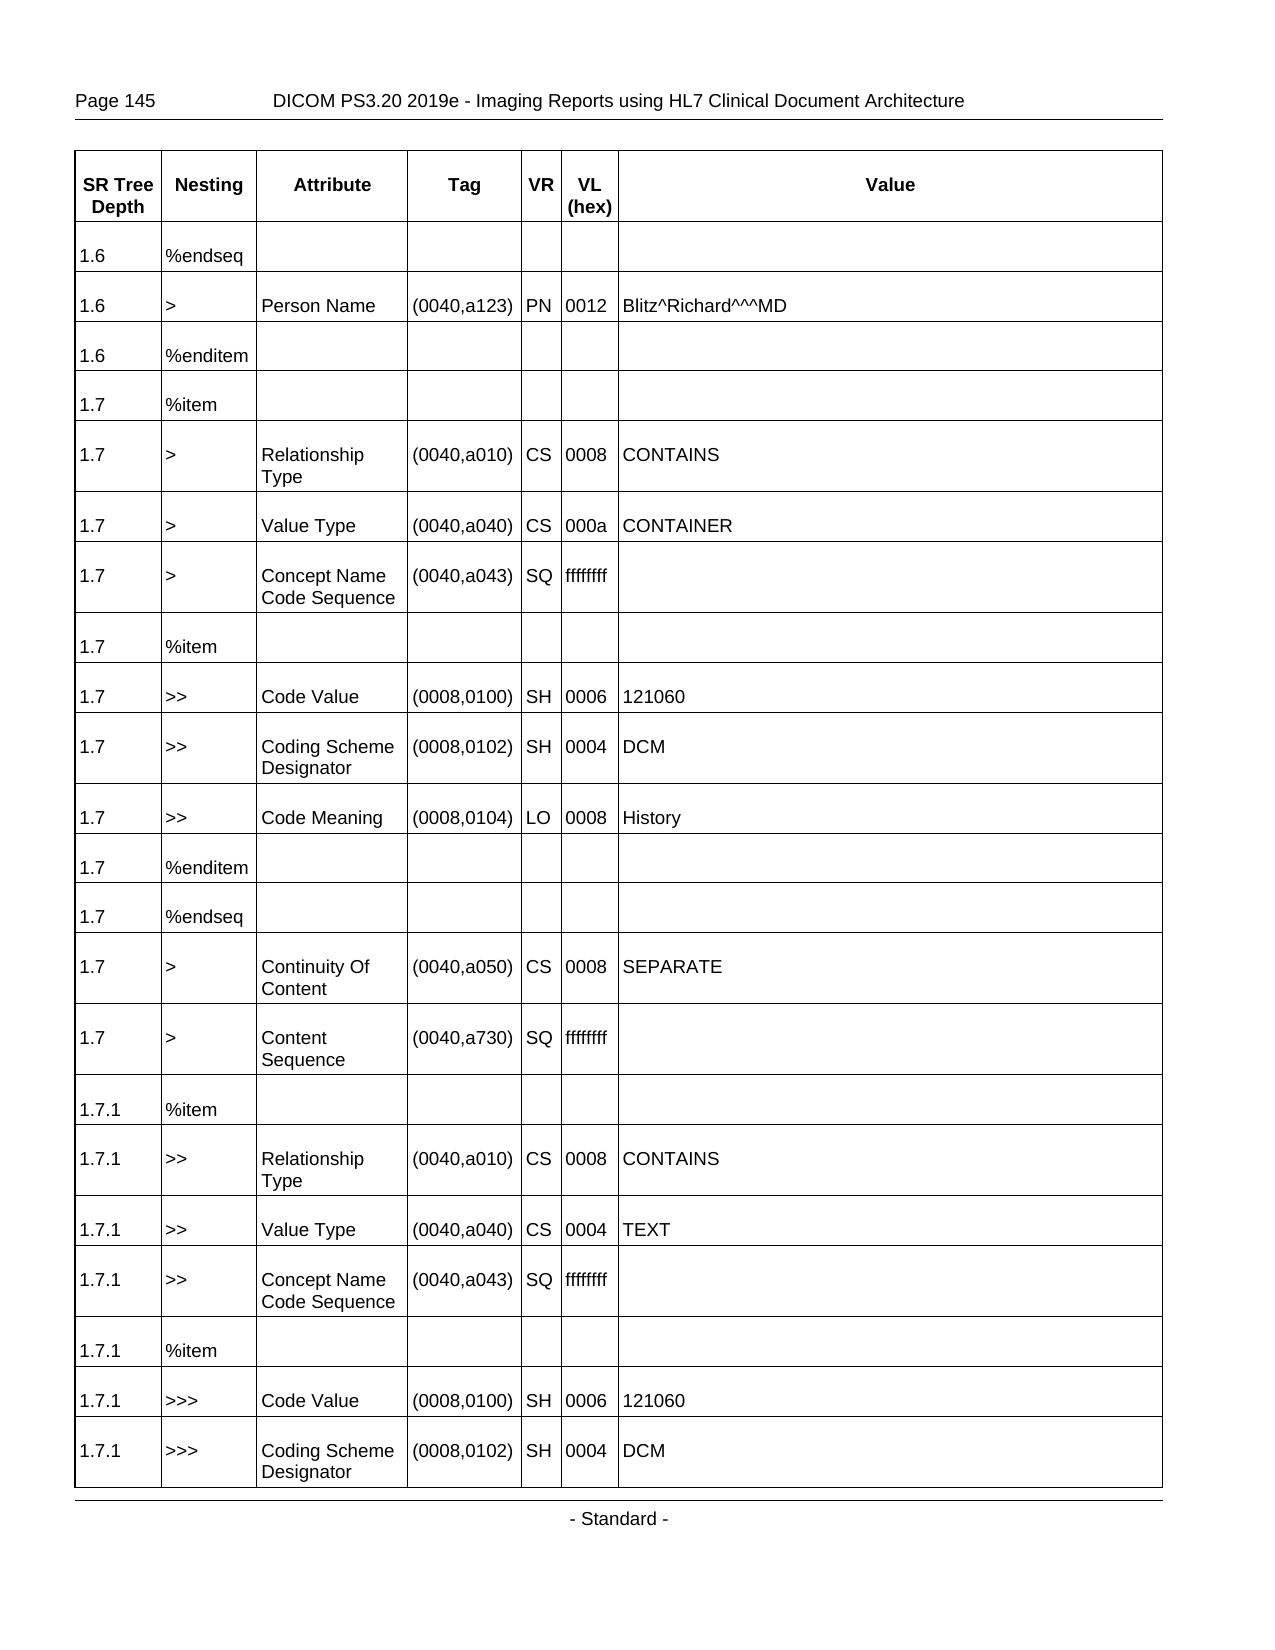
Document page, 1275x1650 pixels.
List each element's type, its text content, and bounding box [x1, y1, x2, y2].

table_cell [522, 883, 561, 932]
table_cell 000a [562, 492, 618, 541]
table_cell Code Meaning [257, 784, 407, 832]
table_cell 0008 [562, 1125, 618, 1195]
table_header Value [619, 151, 1162, 221]
table_cell [257, 1317, 407, 1366]
table_cell >> [162, 713, 256, 783]
table_cell [619, 613, 1162, 662]
table_cell (0040,a050) [408, 933, 521, 1003]
table_cell [562, 371, 618, 420]
table_cell CS [522, 1196, 561, 1245]
table_cell (0040,a010) [408, 1125, 521, 1195]
table_cell History [619, 784, 1162, 832]
table_cell 1.7 [76, 371, 161, 420]
table_cell 1.7.1 [76, 1367, 161, 1416]
table_cell [562, 1075, 618, 1124]
table_cell Person Name [257, 272, 407, 321]
table_cell [619, 542, 1162, 612]
table_cell %item [162, 1075, 256, 1124]
table_cell DCM [619, 1417, 1162, 1487]
table_cell CS [522, 421, 561, 491]
table_cell 1.6 [76, 322, 161, 370]
table_cell [562, 613, 618, 662]
table_cell [522, 834, 561, 882]
table_cell [408, 834, 521, 882]
table_cell [619, 371, 1162, 420]
table_cell CS [522, 492, 561, 541]
table_cell CONTAINS [619, 421, 1162, 491]
table_cell Concept Name Code Sequence [257, 542, 407, 612]
table_cell SH [522, 1417, 561, 1487]
table_cell Relationship Type [257, 1125, 407, 1195]
table_cell Value Type [257, 1196, 407, 1245]
table_cell 1.7 [76, 492, 161, 541]
table_cell 121060 [619, 1367, 1162, 1416]
table_cell [562, 883, 618, 932]
table_cell 0004 [562, 1196, 618, 1245]
table_cell 1.7.1 [76, 1417, 161, 1487]
table_cell Relationship Type [257, 421, 407, 491]
table_cell (0008,0102) [408, 1417, 521, 1487]
table_cell ffffffff [562, 1246, 618, 1316]
table_cell (0040,a010) [408, 421, 521, 491]
table_cell 1.7.1 [76, 1246, 161, 1316]
table_cell 1.7 [76, 542, 161, 612]
table_cell 1.7 [76, 1004, 161, 1074]
table_cell [562, 322, 618, 370]
table_cell Coding Scheme Designator [257, 713, 407, 783]
table_cell >> [162, 1125, 256, 1195]
table_header Nesting [162, 151, 256, 221]
table_cell 0006 [562, 663, 618, 712]
table_cell Blitz^Richard^^^MD [619, 272, 1162, 321]
table_cell %enditem [162, 834, 256, 882]
table_cell [257, 371, 407, 420]
table_cell 1.6 [76, 272, 161, 321]
table_cell CS [522, 1125, 561, 1195]
table_cell [562, 222, 618, 271]
table_cell ffffffff [562, 1004, 618, 1074]
table_cell (0040,a040) [408, 492, 521, 541]
table_cell [619, 1317, 1162, 1366]
table_cell [408, 883, 521, 932]
table_header VR [522, 151, 561, 221]
table_cell [257, 322, 407, 370]
table_cell [408, 222, 521, 271]
table_cell [522, 222, 561, 271]
table_cell Value Type [257, 492, 407, 541]
table_cell 1.7.1 [76, 1125, 161, 1195]
table_cell > [162, 933, 256, 1003]
table_cell (0008,0100) [408, 1367, 521, 1416]
table_cell SEPARATE [619, 933, 1162, 1003]
table_cell 1.7.1 [76, 1317, 161, 1366]
table_cell TEXT [619, 1196, 1162, 1245]
table_cell > [162, 272, 256, 321]
table_cell [522, 613, 561, 662]
table_cell 0008 [562, 421, 618, 491]
table_cell 1.7 [76, 933, 161, 1003]
table_cell SH [522, 713, 561, 783]
table_cell >> [162, 784, 256, 832]
table_cell (0008,0104) [408, 784, 521, 832]
table_cell SQ [522, 1246, 561, 1316]
table_cell 0004 [562, 1417, 618, 1487]
table_cell 0008 [562, 933, 618, 1003]
table_cell Code Value [257, 1367, 407, 1416]
table_cell 1.7 [76, 663, 161, 712]
table_cell [619, 1004, 1162, 1074]
table_cell SQ [522, 1004, 561, 1074]
table_cell CONTAINS [619, 1125, 1162, 1195]
table_cell [408, 1075, 521, 1124]
table_cell 0004 [562, 713, 618, 783]
table_cell [408, 371, 521, 420]
table_cell 1.6 [76, 222, 161, 271]
table_cell 1.7 [76, 834, 161, 882]
table_cell (0040,a730) [408, 1004, 521, 1074]
table_cell SH [522, 663, 561, 712]
table_cell [522, 1075, 561, 1124]
table_cell >> [162, 663, 256, 712]
table_cell 1.7 [76, 713, 161, 783]
table_cell [522, 1317, 561, 1366]
table_header Tag [408, 151, 521, 221]
table_cell [562, 834, 618, 882]
table_cell 1.7.1 [76, 1196, 161, 1245]
table_cell 1.7 [76, 784, 161, 832]
table_cell > [162, 542, 256, 612]
table_cell [257, 883, 407, 932]
table_cell (0040,a040) [408, 1196, 521, 1245]
table_cell LO [522, 784, 561, 832]
table_cell [619, 834, 1162, 882]
table_cell >>> [162, 1367, 256, 1416]
table_cell [257, 613, 407, 662]
table_cell 0012 [562, 272, 618, 321]
table_cell (0040,a123) [408, 272, 521, 321]
table_cell [619, 883, 1162, 932]
table_cell [522, 322, 561, 370]
table_cell 121060 [619, 663, 1162, 712]
table_cell Content Sequence [257, 1004, 407, 1074]
table_cell %item [162, 1317, 256, 1366]
table_cell [257, 834, 407, 882]
table_cell CONTAINER [619, 492, 1162, 541]
table_cell [408, 1317, 521, 1366]
table_cell > [162, 1004, 256, 1074]
table_cell Concept Name Code Sequence [257, 1246, 407, 1316]
table_cell %item [162, 371, 256, 420]
table_cell > [162, 421, 256, 491]
table_header Attribute [257, 151, 407, 221]
table_cell [619, 222, 1162, 271]
table_cell PN [522, 272, 561, 321]
table_cell [619, 1246, 1162, 1316]
table_cell %item [162, 613, 256, 662]
table_cell [408, 322, 521, 370]
table_cell (0008,0100) [408, 663, 521, 712]
table_cell 1.7 [76, 421, 161, 491]
table_cell [619, 1075, 1162, 1124]
table_cell Code Value [257, 663, 407, 712]
table_cell Coding Scheme Designator [257, 1417, 407, 1487]
table_cell %endseq [162, 883, 256, 932]
table_cell 1.7 [76, 883, 161, 932]
table_cell Continuity Of Content [257, 933, 407, 1003]
table_cell [562, 1317, 618, 1366]
table_cell %enditem [162, 322, 256, 370]
table_cell >>> [162, 1417, 256, 1487]
table_cell [408, 613, 521, 662]
table_cell 1.7 [76, 613, 161, 662]
table_cell [257, 222, 407, 271]
table_cell (0040,a043) [408, 1246, 521, 1316]
table_cell 0008 [562, 784, 618, 832]
table_cell [619, 322, 1162, 370]
table_cell SQ [522, 542, 561, 612]
table_cell [257, 1075, 407, 1124]
table_cell SH [522, 1367, 561, 1416]
table_cell 0006 [562, 1367, 618, 1416]
table_cell > [162, 492, 256, 541]
table_cell ffffffff [562, 542, 618, 612]
table_header VL (hex) [562, 151, 618, 221]
table_header SR Tree Depth [76, 151, 161, 221]
table_cell >> [162, 1246, 256, 1316]
table_cell CS [522, 933, 561, 1003]
table_cell >> [162, 1196, 256, 1245]
table_cell [522, 371, 561, 420]
table_cell (0040,a043) [408, 542, 521, 612]
table_cell DCM [619, 713, 1162, 783]
table_cell (0008,0102) [408, 713, 521, 783]
table_cell %endseq [162, 222, 256, 271]
table_cell 1.7.1 [76, 1075, 161, 1124]
